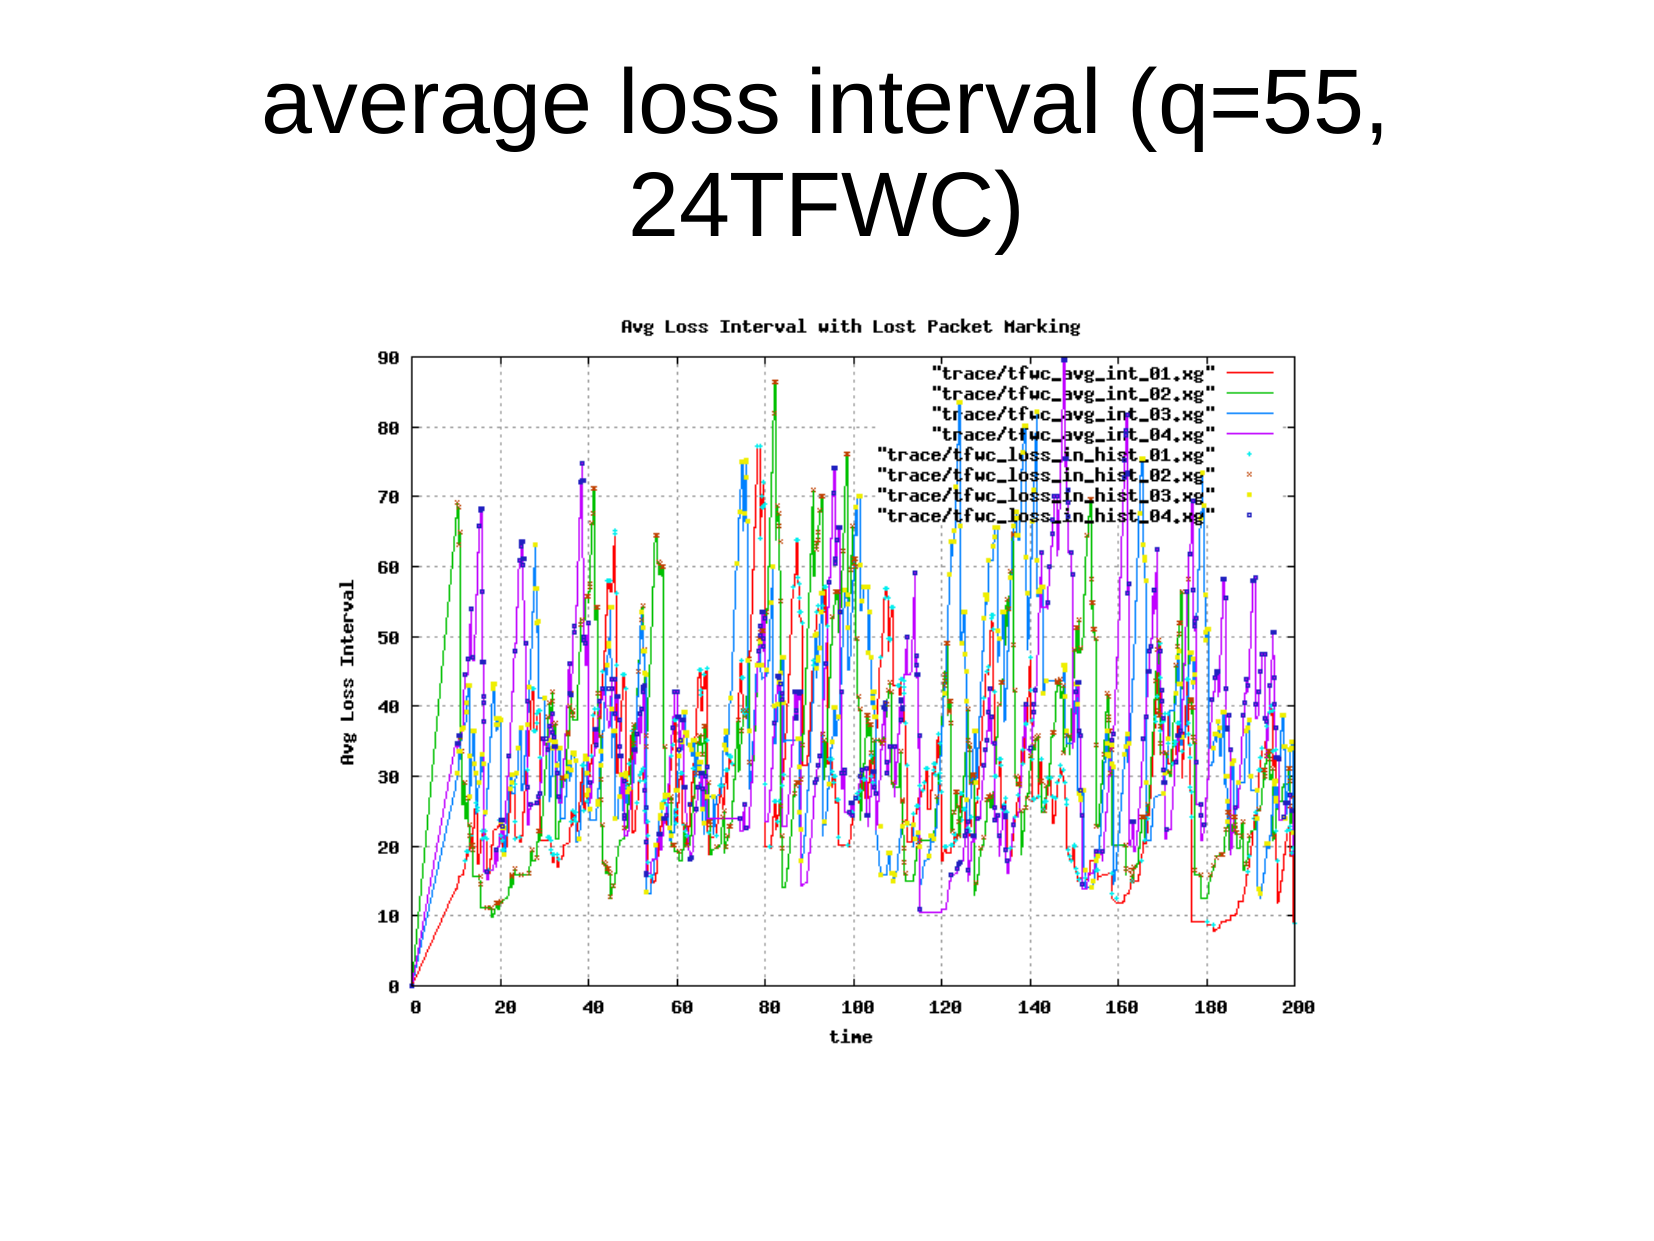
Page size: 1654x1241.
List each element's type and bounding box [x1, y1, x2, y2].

picture [327, 297, 1327, 1048]
